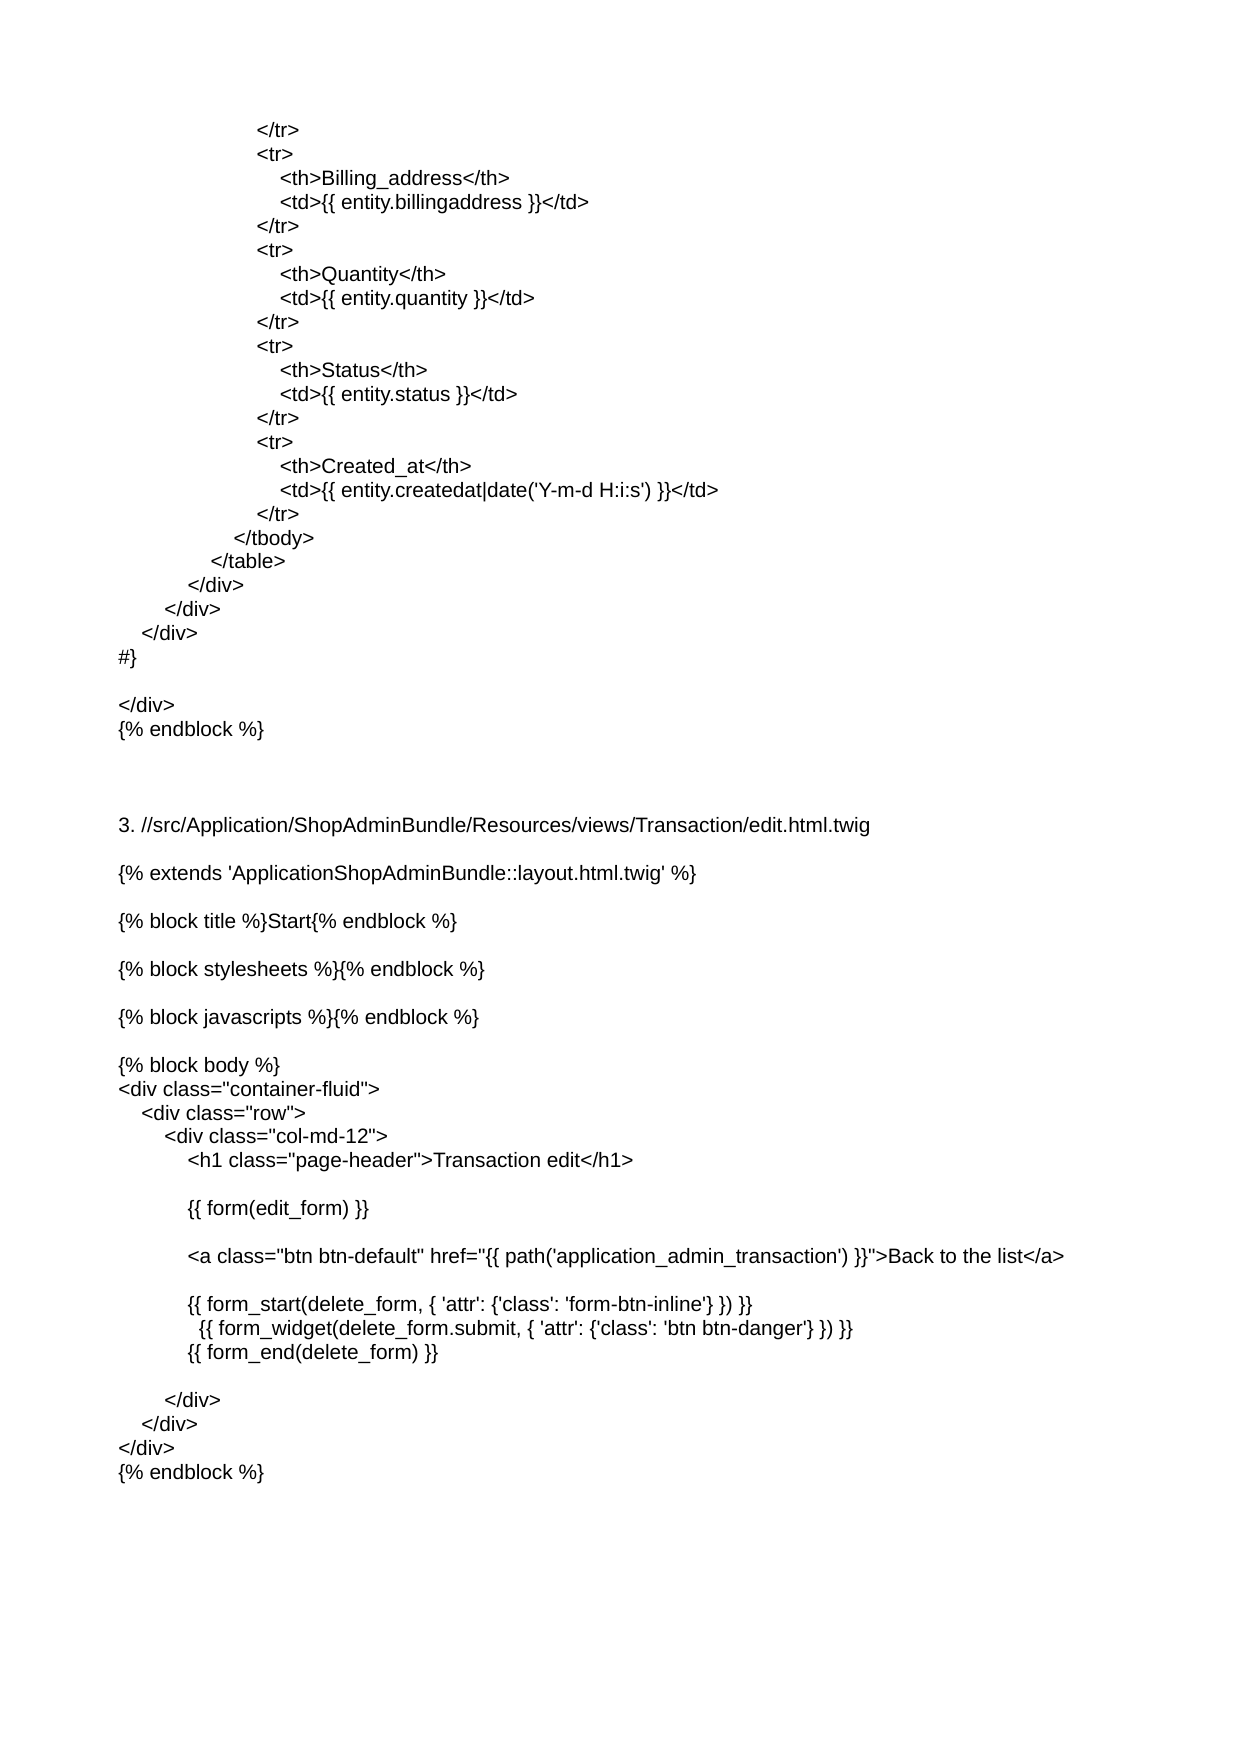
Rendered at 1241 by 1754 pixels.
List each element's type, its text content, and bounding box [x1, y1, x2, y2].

text </tr> [118, 118, 1122, 142]
text </tr> [118, 214, 1122, 238]
text {% block stylesheets %}{% endblock %} [118, 957, 1122, 981]
text </tr> [118, 501, 1122, 525]
text <a class="btn btn-default" href="{{ path('application_admin_transaction') }}">Back to the list</a> [118, 1244, 1122, 1268]
text <th>Created_at</th> [118, 453, 1122, 477]
text {% block body %} [118, 1052, 1122, 1076]
text {% block javascripts %}{% endblock %} [118, 1004, 1122, 1028]
text {% extends 'ApplicationShopAdminBundle::layout.html.twig' %} [118, 861, 1122, 885]
text {% endblock %} [118, 1460, 1122, 1484]
text {{ form_end(delete_form) }} [118, 1340, 1122, 1364]
text 3. //src/Application/ShopAdminBundle/Resources/views/Transaction/edit.html.twig [118, 813, 1122, 837]
text <tr> [118, 142, 1122, 166]
text </table> [118, 549, 1122, 573]
text </div> [118, 597, 1122, 621]
text </tr> [118, 310, 1122, 334]
text </div> [118, 573, 1122, 597]
text </div> [118, 1412, 1122, 1436]
text <div class="row"> [118, 1100, 1122, 1124]
text <th>Quantity</th> [118, 262, 1122, 286]
text <div class="container-fluid"> [118, 1076, 1122, 1100]
text <div class="col-md-12"> [118, 1124, 1122, 1148]
text <th>Status</th> [118, 358, 1122, 382]
text </div> [118, 693, 1122, 717]
text {{ form_start(delete_form, { 'attr': {'class': 'form-btn-inline'} }) }} [118, 1292, 1122, 1316]
text </div> [118, 1388, 1122, 1412]
text </div> [118, 621, 1122, 645]
text <tr> [118, 429, 1122, 453]
text <td>{{ entity.createdat|date('Y-m-d H:i:s') }}</td> [118, 477, 1122, 501]
text </tr> [118, 406, 1122, 429]
text {% endblock %} [118, 717, 1122, 741]
text <td>{{ entity.status }}</td> [118, 382, 1122, 406]
text </tbody> [118, 525, 1122, 549]
text <h1 class="page-header">Transaction edit</h1> [118, 1148, 1122, 1172]
text {% block title %}Start{% endblock %} [118, 909, 1122, 933]
text <tr> [118, 238, 1122, 262]
text <tr> [118, 334, 1122, 358]
text </div> [118, 1436, 1122, 1460]
text <td>{{ entity.billingaddress }}</td> [118, 190, 1122, 214]
text <th>Billing_address</th> [118, 166, 1122, 190]
text {{ form_widget(delete_form.submit, { 'attr': {'class': 'btn btn-danger'} }) }} [118, 1316, 1122, 1340]
text #} [118, 645, 1122, 669]
text {{ form(edit_form) }} [118, 1196, 1122, 1220]
text <td>{{ entity.quantity }}</td> [118, 286, 1122, 310]
